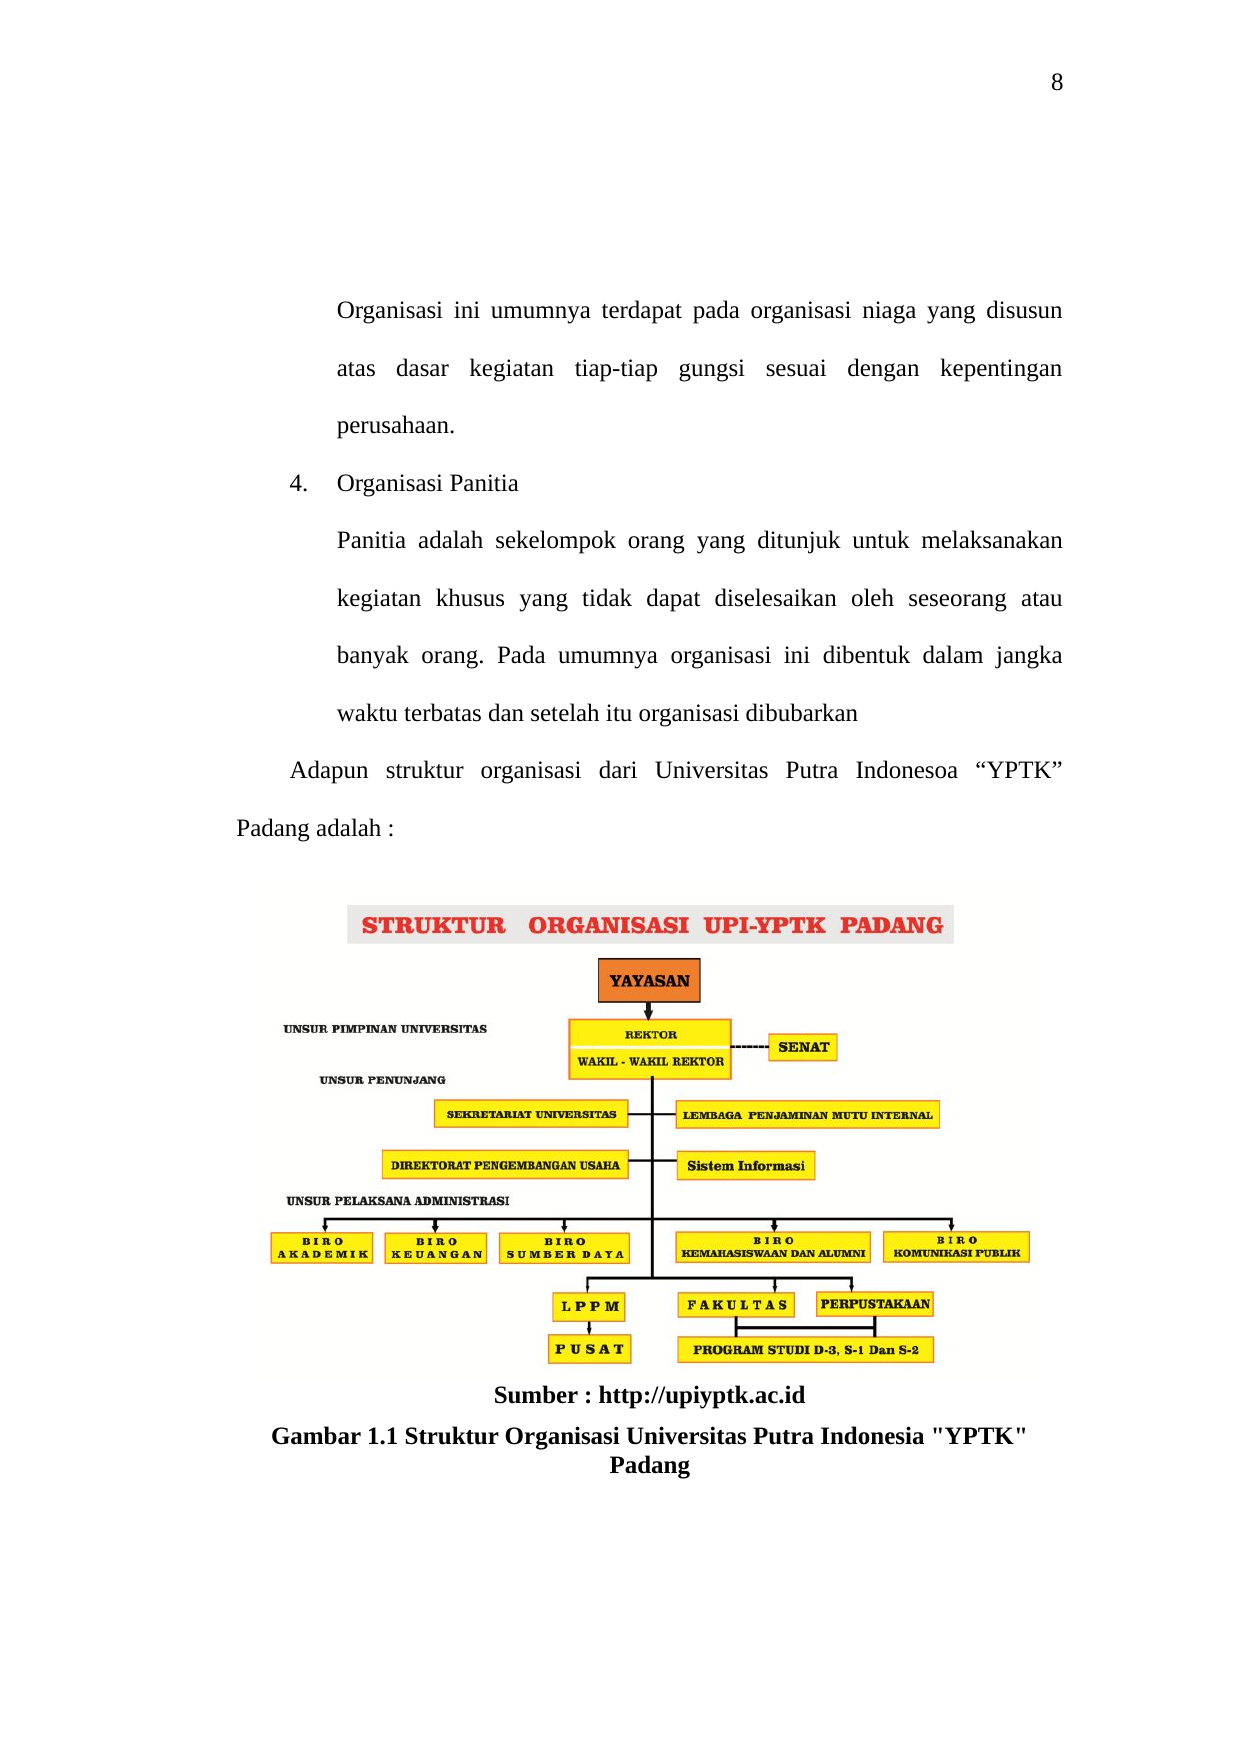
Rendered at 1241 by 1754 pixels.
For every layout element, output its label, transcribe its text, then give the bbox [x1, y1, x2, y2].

list Panitia adalah sekelompok orang yang ditunjuk untuk melaksanakan kegiatan khusus yang tidak dapat diselesaikan oleh seseorang atau banyak orang. Pada umumnya organisasi ini dibentuk dalam jangka waktu terbatas dan setelah itu organisasi dibubarkan [289, 525, 1063, 727]
picture [257, 882, 1042, 1380]
text Adapun struktur organisasi dari Universitas Putra Indonesoa “YPTK” Padang adalah : [236, 755, 1063, 842]
text Gambar 1.1 Struktur Organisasi Universitas Putra Indonesia "YPTK" Padang [257, 1421, 1042, 1478]
list Organisasi ini umumnya terdapat pada organisasi niaga yang disusun atas dasar kegiatan tiap-tiap gungsi sesuai dengan kepentingan perusahaan. [289, 295, 1063, 439]
text Sumber : http://upiyptk.ac.id [257, 1380, 1042, 1408]
list Organisasi Panitia [289, 468, 1063, 497]
